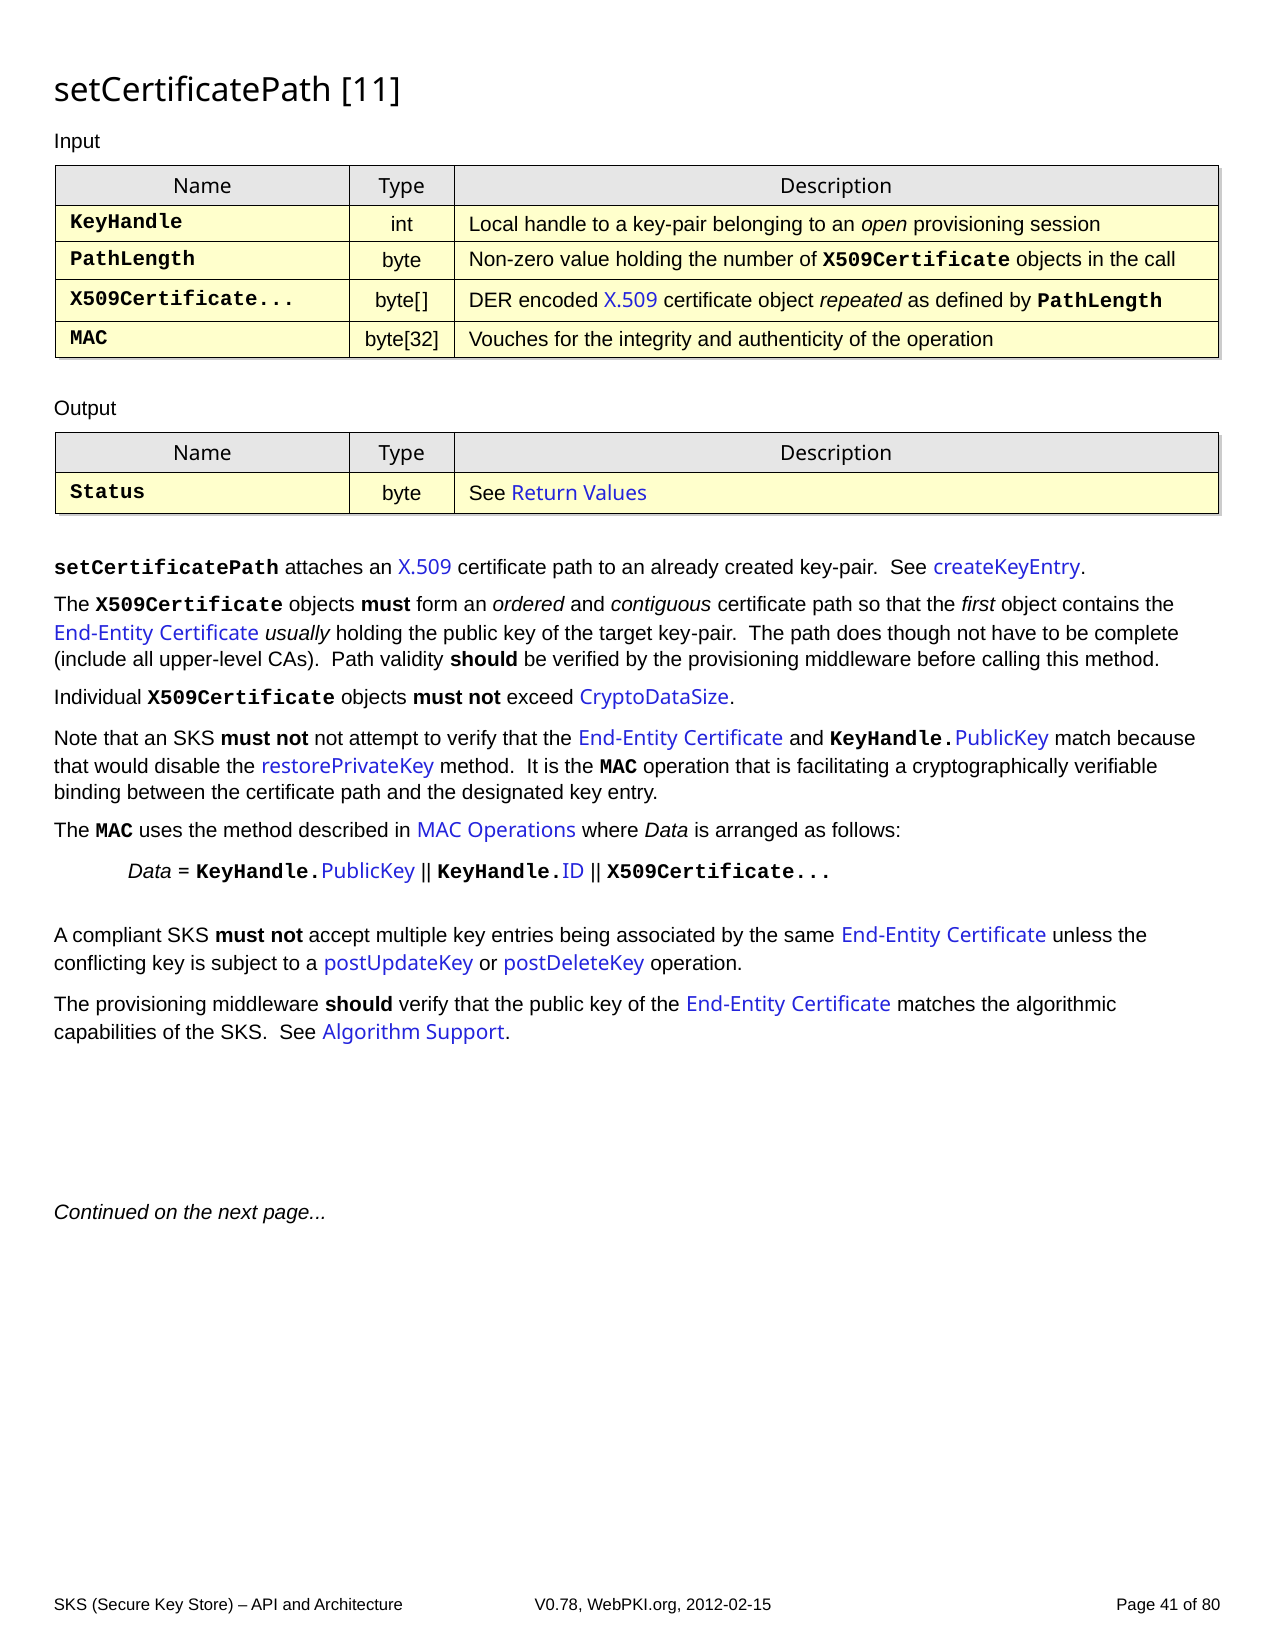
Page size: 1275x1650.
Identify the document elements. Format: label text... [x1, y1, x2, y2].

table_cell DER encoded X.509 certificate object repeated as defined by PathLength‪‫‬‭‪‏‪‏‎ [455, 280, 1218, 321]
table_header Description [455, 166, 1218, 205]
text Note that an SKS must not not attempt to verify that the End-Entity Certificate and KeyHandle.PublicKey match because that would disable the restorePrivateKey method. It is the MAC operation that is facilitating a cryptographically verifiable binding between the certificate path and the designated key entry. [54, 723, 1221, 804]
table_cell byte [350, 473, 454, 513]
text Input [54, 129, 1221, 153]
text The provisioning middleware should verify that the public key of the End-Entity Certificate matches the algorithmic capabilities of the SKS. See Algorithm Support. [54, 989, 1221, 1046]
table_header Name [56, 166, 349, 205]
text The MAC uses the method described in MAC Operations where Data is arranged as follows: [54, 815, 1221, 844]
table_cell X509Certificate... [56, 280, 349, 321]
table_cell MAC [56, 322, 349, 357]
text Continued on the next page... [54, 1200, 1221, 1224]
text The X509Certificate objects must form an ordered and contiguous certificate path so that the first object contains the End-Entity Certificate usually holding the public key of the target key‑pair. The path does though not have to be complete (include all upper-level CAs). Path validity should be verified by the provisioning middleware before calling this method. [54, 592, 1221, 671]
table_cell PathLength [56, 242, 349, 279]
table_header Name [56, 433, 349, 472]
text Individual X509Certificate objects must not exceed CryptoDataSize. [54, 682, 1221, 711]
table_cell int [350, 206, 454, 241]
table_cell byte [350, 242, 454, 279]
table_cell KeyHandle [56, 206, 349, 241]
text setCertificatePath attaches an X.509 certificate path to an already created key-pair. See createKeyEntry. [54, 552, 1221, 581]
text Data = KeyHandle.PublicKey || KeyHandle.ID || X509Certificate... [54, 856, 1221, 884]
subtitle setCertificatePath [11] [54, 66, 1221, 111]
table_cell See Return Values [455, 473, 1218, 513]
text A compliant SKS must not accept multiple key entries being associated by the same End-Entity Certificate unless the conflicting key is subject to a postUpdateKey or postDeleteKey operation. [54, 920, 1221, 977]
table_header Description [455, 433, 1218, 472]
table_cell Local handle to a key-pair belonging to an open provisioning session [455, 206, 1218, 241]
table_header Type [350, 433, 454, 472]
table_cell Non-zero value holding the number of X509Certificate objects in the call [455, 242, 1218, 279]
text Output [54, 396, 1221, 420]
table_cell byte⁮[32] [350, 322, 454, 357]
table_header Type [350, 166, 454, 205]
table_cell Vouches for the integrity and authenticity of the operation [455, 322, 1218, 357]
table_cell Status [56, 473, 349, 513]
table_cell byte⁮[ ] [350, 280, 454, 321]
